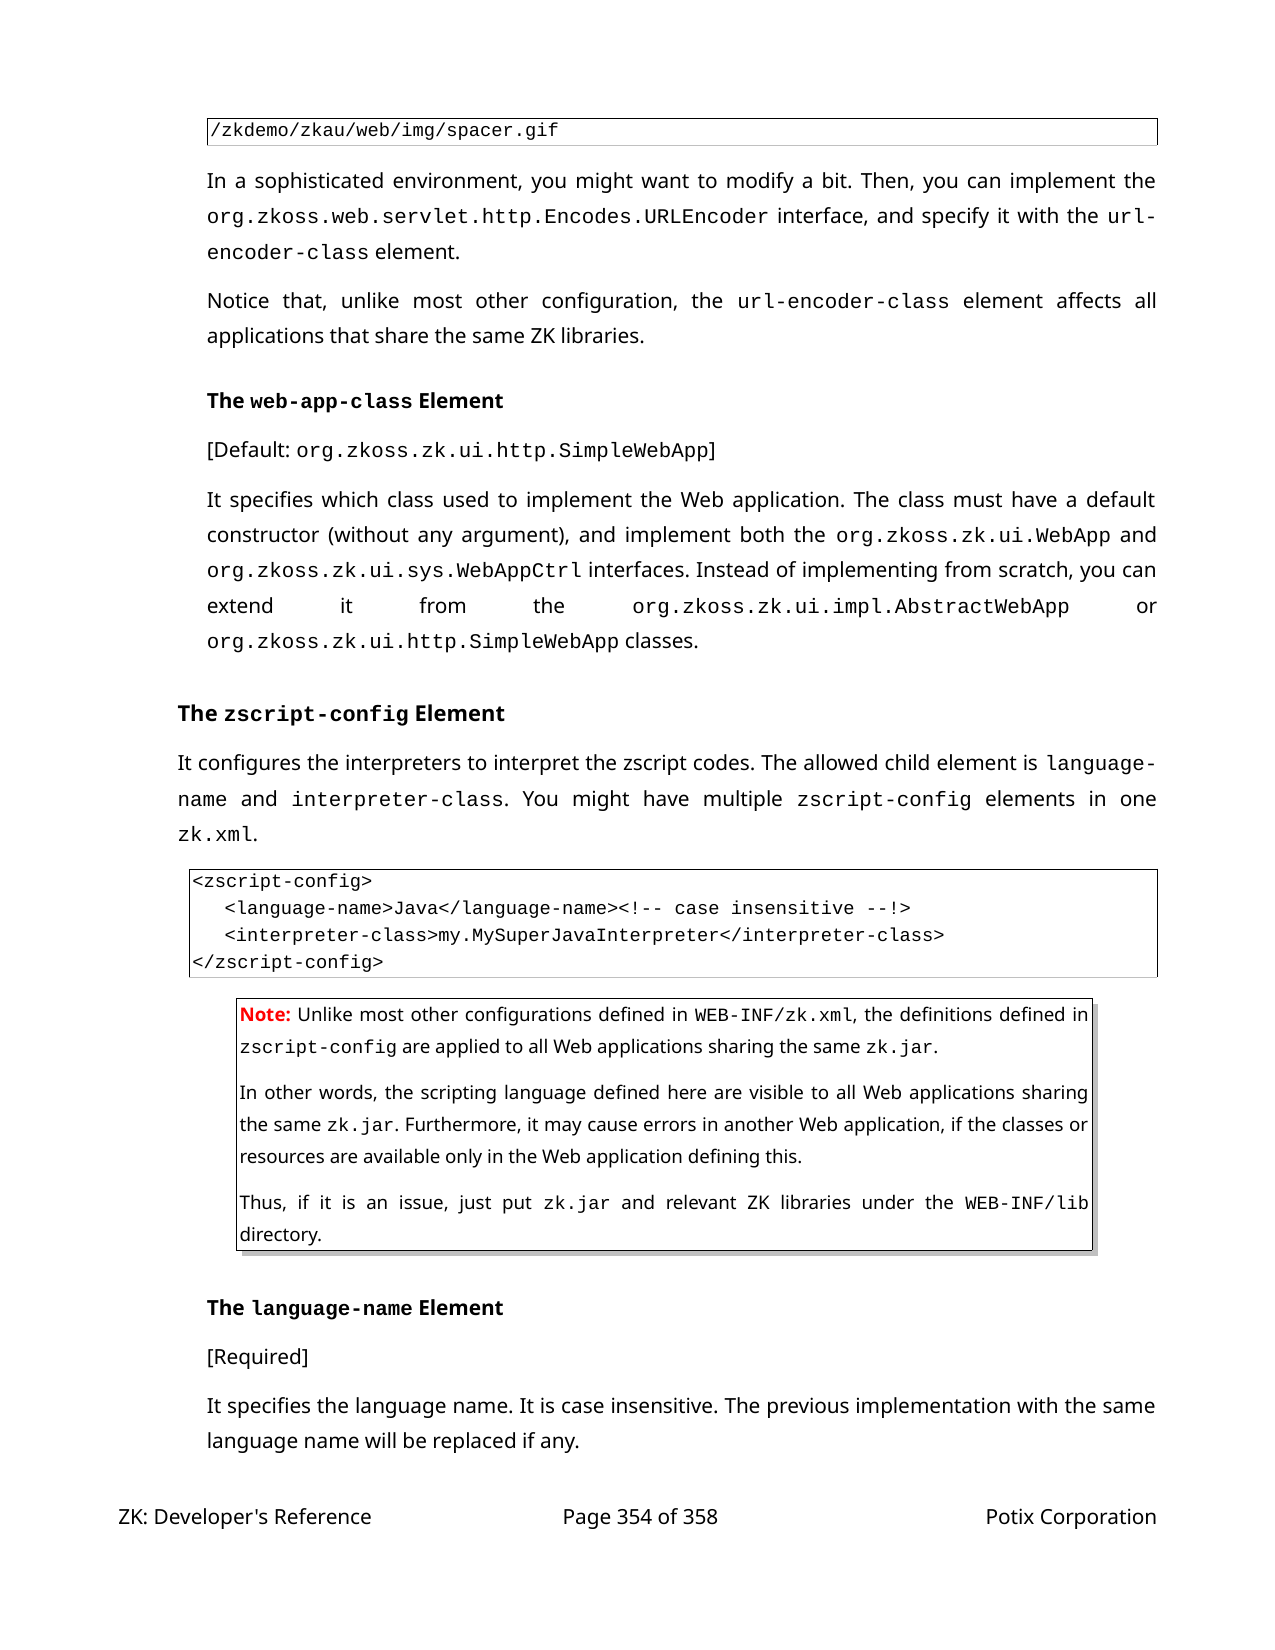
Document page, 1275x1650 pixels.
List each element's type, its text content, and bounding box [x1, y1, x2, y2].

text Thus, if it is an issue, just put zk.jar and relevant ZK libraries under the WEB-INF/lib directory. [237, 1186, 1092, 1250]
subtitle The zscript-config Element [177, 697, 1157, 728]
subtitle The web-app-class Element [207, 386, 1157, 415]
text In other words, the scripting language defined here are visible to all Web applications sharing the same zk.jar. Furthermore, it may cause errors in another Web application, if the classes or resources are available only in the Web application defining this. [237, 1076, 1092, 1169]
text </zscript-config> [190, 950, 1157, 977]
text In a sophisticated environment, you might want to modify a bit. Then, you can implement the org.zkoss.web.servlet.http.Encodes.URLEncoder interface, and specify it with the url-encoder-class element. [207, 166, 1157, 265]
text It configures the interpreters to interpret the zscript codes. The allowed child element is language-name and interpreter-class. You might have multiple zscript-config elements in one zk.xml. [177, 748, 1157, 848]
text It specifies the language name. It is case insensitive. The previous implementation with the same language name will be replaced if any. [207, 1391, 1157, 1454]
text <zscript-config> [190, 870, 1157, 893]
text Note: Unlike most other configurations defined in WEB-INF/zk.xml, the definitions defined in zscript-config are applied to all Web applications sharing the same zk.jar. [237, 999, 1092, 1059]
text <language-name>Java</language-name><!-- case insensitive --!> [190, 896, 1157, 920]
text It specifies which class used to implement the Web application. The class must have a default constructor (without any argument), and implement both the org.zkoss.zk.ui.WebApp and org.zkoss.zk.ui.sys.WebAppCtrl interfaces. Instead of implementing from scratch, you can extend it from the org.zkoss.zk.ui.impl.AbstractWebApp or org.zkoss.zk.ui.http.SimpleWebApp classes. [207, 485, 1157, 655]
text <interpreter-class>my.MySuperJavaInterpreter</interpreter-class> [190, 923, 1157, 947]
text /zkdemo/zkau/web/img/spacer.gif [208, 119, 1157, 145]
text [Required] [207, 1342, 1157, 1370]
text Notice that, unlike most other configuration, the url-encoder-class element affects all applications that share the same ZK libraries. [207, 286, 1157, 350]
text [Default: org.zkoss.zk.ui.http.SimpleWebApp] [207, 436, 1157, 464]
subtitle The language-name Element [207, 1293, 1157, 1321]
